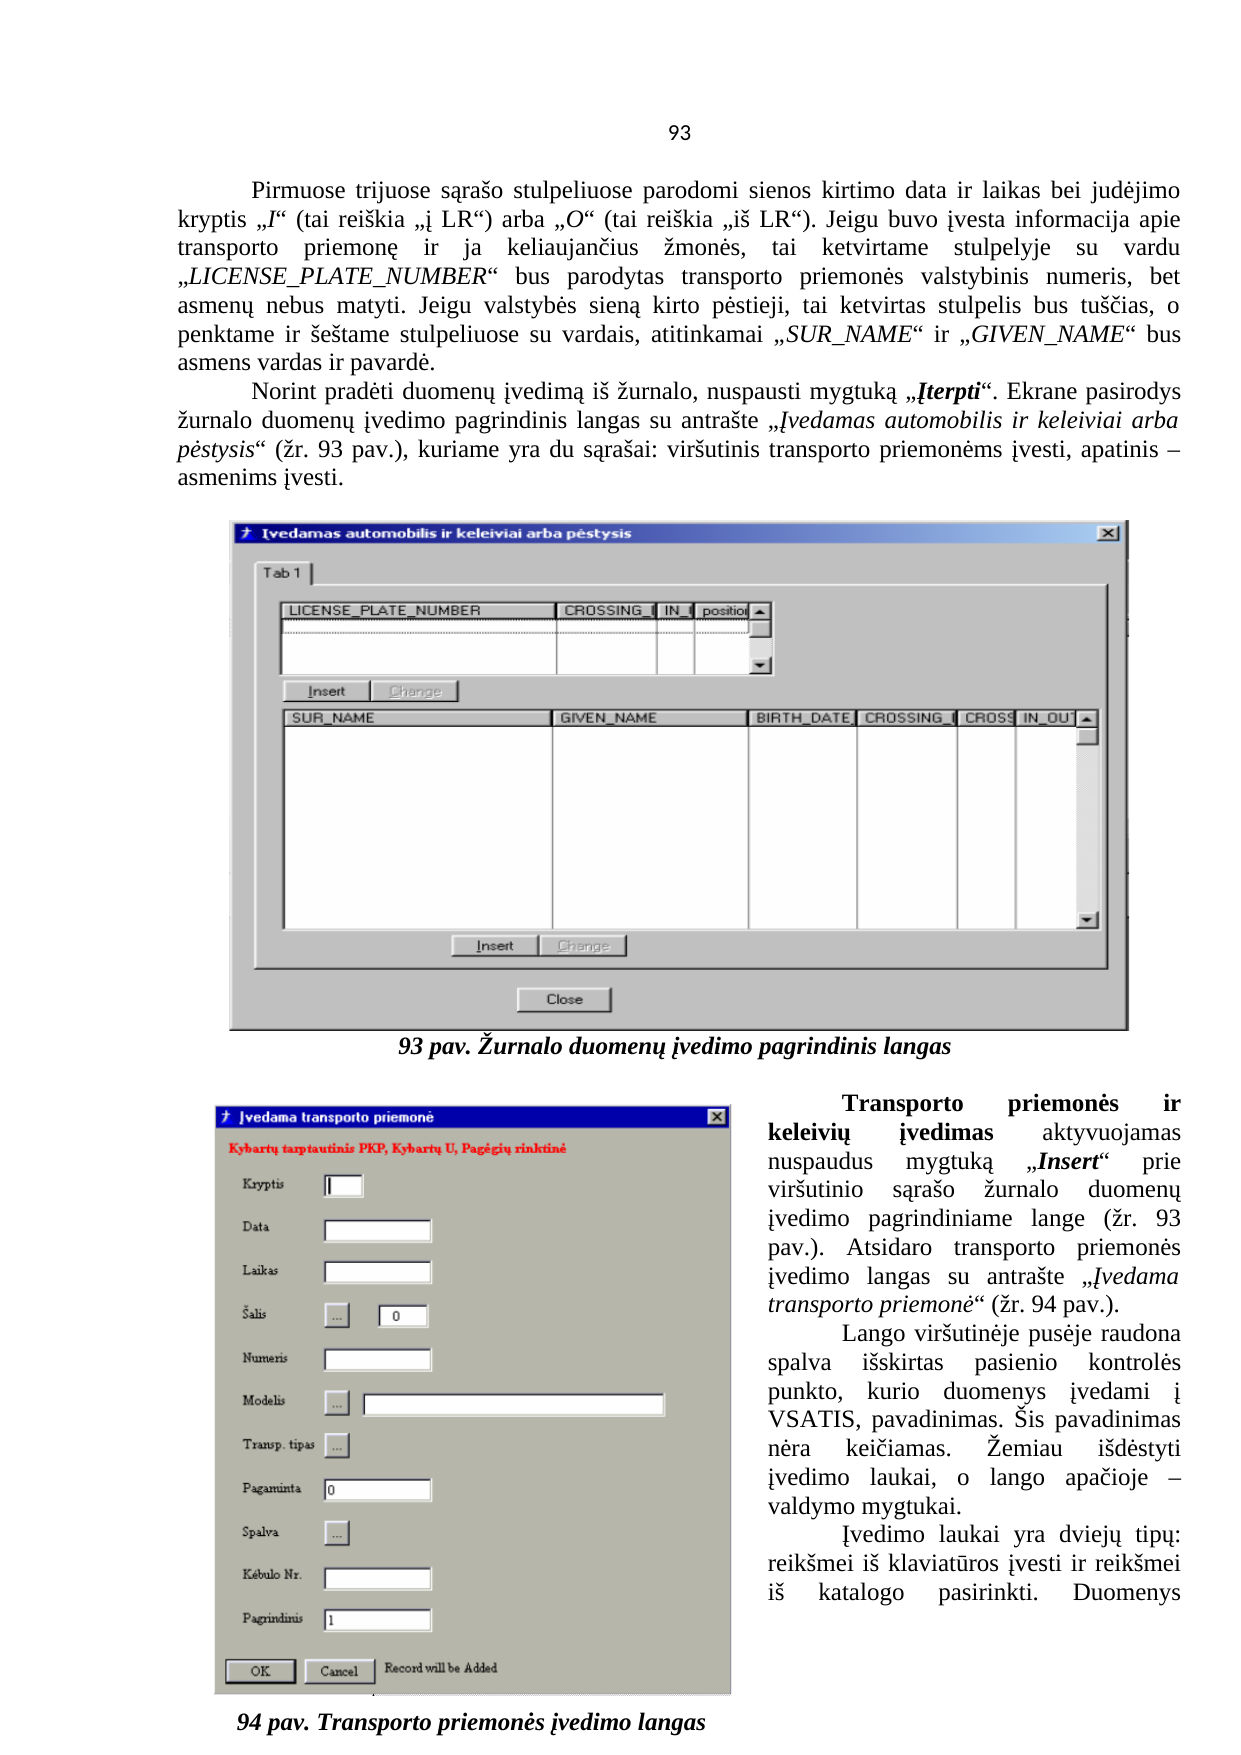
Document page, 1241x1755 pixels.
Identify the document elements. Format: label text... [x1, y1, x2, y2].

text 94 pav. Transporto priemonės įvedimo langas [177, 1707, 768, 1736]
text Transporto priemonės ir keleivių įvedimas aktyvuojamas nuspaudus mygtuką „Insert“ prie viršutinio sąrašo žurnalo duomenų įvedimo pagrindiniame lange (žr. 93 pav.). Atsidaro transporto priemonės įvedimo langas su antrašte „Įvedama transporto priemonė“ (žr. 94 pav.). [177, 1088, 1181, 1707]
text Įvedimo laukai yra dviejų tipų: reikšmei iš klaviatūros įvesti ir reikšmei iš katalogo pasirinkti. Duomenys [768, 1519, 1181, 1606]
text 93 pav. Žurnalo duomenų įvedimo pagrindinis langas [177, 1031, 1181, 1059]
text Norint pradėti duomenų įvedimą iš žurnalo, nuspausti mygtuką „Įterpti“. Ekrane pasirodys žurnalo duomenų įvedimo pagrindinis langas su antrašte „Įvedamas automobilis ir keleiviai arba pėstysis“ (žr. 93 pav.), kuriame yra du sąrašai: viršutinis transporto priemonėms įvesti, apatinis – asmenims įvesti. [177, 376, 1181, 491]
text Lango viršutinėje pusėje raudona spalva išskirtas pasienio kontrolės punkto, kurio duomenys įvedami į VSATIS, pavadinimas. Šis pavadinimas nėra keičiamas. Žemiau išdėstyti įvedimo laukai, o lango apačioje – valdymo mygtukai. [768, 1318, 1181, 1519]
text [177, 1736, 768, 1754]
text Pirmuose trijuose sąrašo stulpeliuose parodomi sienos kirtimo data ir laikas bei judėjimo kryptis „I“ (tai reiškia „į LR“) arba „O“ (tai reiškia „iš LR“). Jeigu buvo įvesta informacija apie transporto priemonę ir ja keliaujančius žmonės, tai ketvirtame stulpelyje su vardu „LICENSE_PLATE_NUMBER“ bus parodytas transporto priemonės valstybinis numeris, bet asmenų nebus matyti. Jeigu valstybės sieną kirto pėstieji, tai ketvirtas stulpelis bus tuščias, o penktame ir šeštame stulpeliuose su vardais, atitinkamai „SUR_NAME“ ir „GIVEN_NAME“ bus asmens vardas ir pavardė. [177, 175, 1181, 376]
